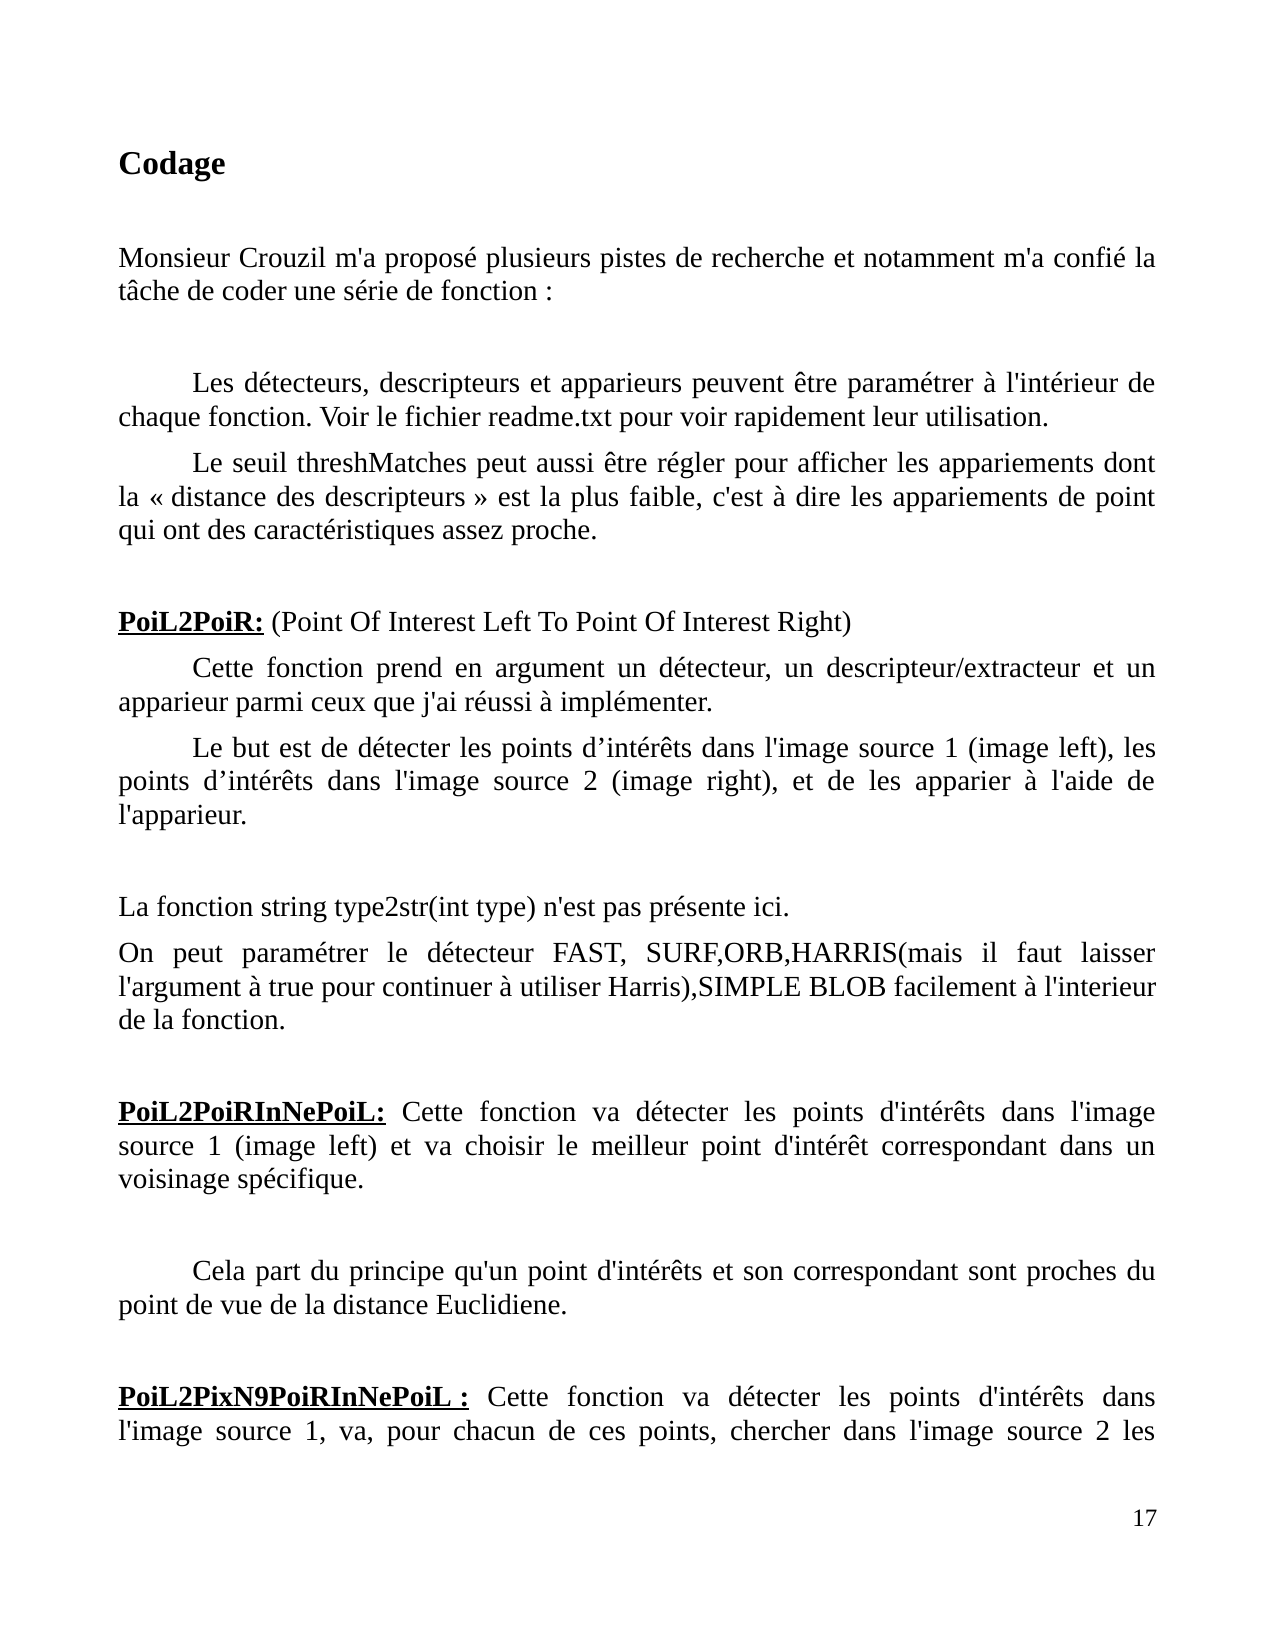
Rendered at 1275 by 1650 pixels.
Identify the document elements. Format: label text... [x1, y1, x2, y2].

text PoiL2PixN9PoiRInNePoiL : Cette fonction va détecter les points d'intérêts dans l'image source 1, va, pour chacun de ces points, chercher dans l'image source 2 les [118, 1379, 1157, 1446]
text Cette fonction prend en argument un détecteur, un descripteur/extracteur et un apparieur parmi ceux que j'ai réussi à implémenter. [118, 650, 1157, 717]
text PoiL2PoiRInNePoiL: Cette fonction va détecter les points d'intérêts dans l'image source 1 (image left) et va choisir le meilleur point d'intérêt correspondant dans un voisinage spécifique. [118, 1094, 1157, 1195]
subtitle Codage [118, 143, 1157, 181]
text Le seuil threshMatches peut aussi être régler pour afficher les appariements dont la « distance des descripteurs » est la plus faible, c'est à dire les appariements de point qui ont des caractéristiques assez proche. [118, 445, 1157, 546]
text Le but est de détecter les points d’intérêts dans l'image source 1 (image left), les points d’intérêts dans l'image source 2 (image right), et de les apparier à l'aide de l'apparieur. [118, 730, 1157, 831]
text Les détecteurs, descripteurs et apparieurs peuvent être paramétrer à l'intérieur de chaque fonction. Voir le fichier readme.txt pour voir rapidement leur utilisation. [118, 366, 1157, 433]
text PoiL2PoiR: (Point Of Interest Left To Point Of Interest Right) [118, 604, 1157, 638]
text On peut paramétrer le détecteur FAST, SURF,ORB,HARRIS(mais il faut laisser l'argument à true pour continuer à utiliser Harris),SIMPLE BLOB facilement à l'interieur de la fonction. [118, 935, 1157, 1036]
text Monsieur Crouzil m'a proposé plusieurs pistes de recherche et notamment m'a confié la tâche de coder une série de fonction : [118, 240, 1157, 307]
text Cela part du principe qu'un point d'intérêts et son correspondant sont proches du point de vue de la distance Euclidiene. [118, 1253, 1157, 1321]
text La fonction string type2str(int type) n'est pas présente ici. [118, 889, 1157, 923]
